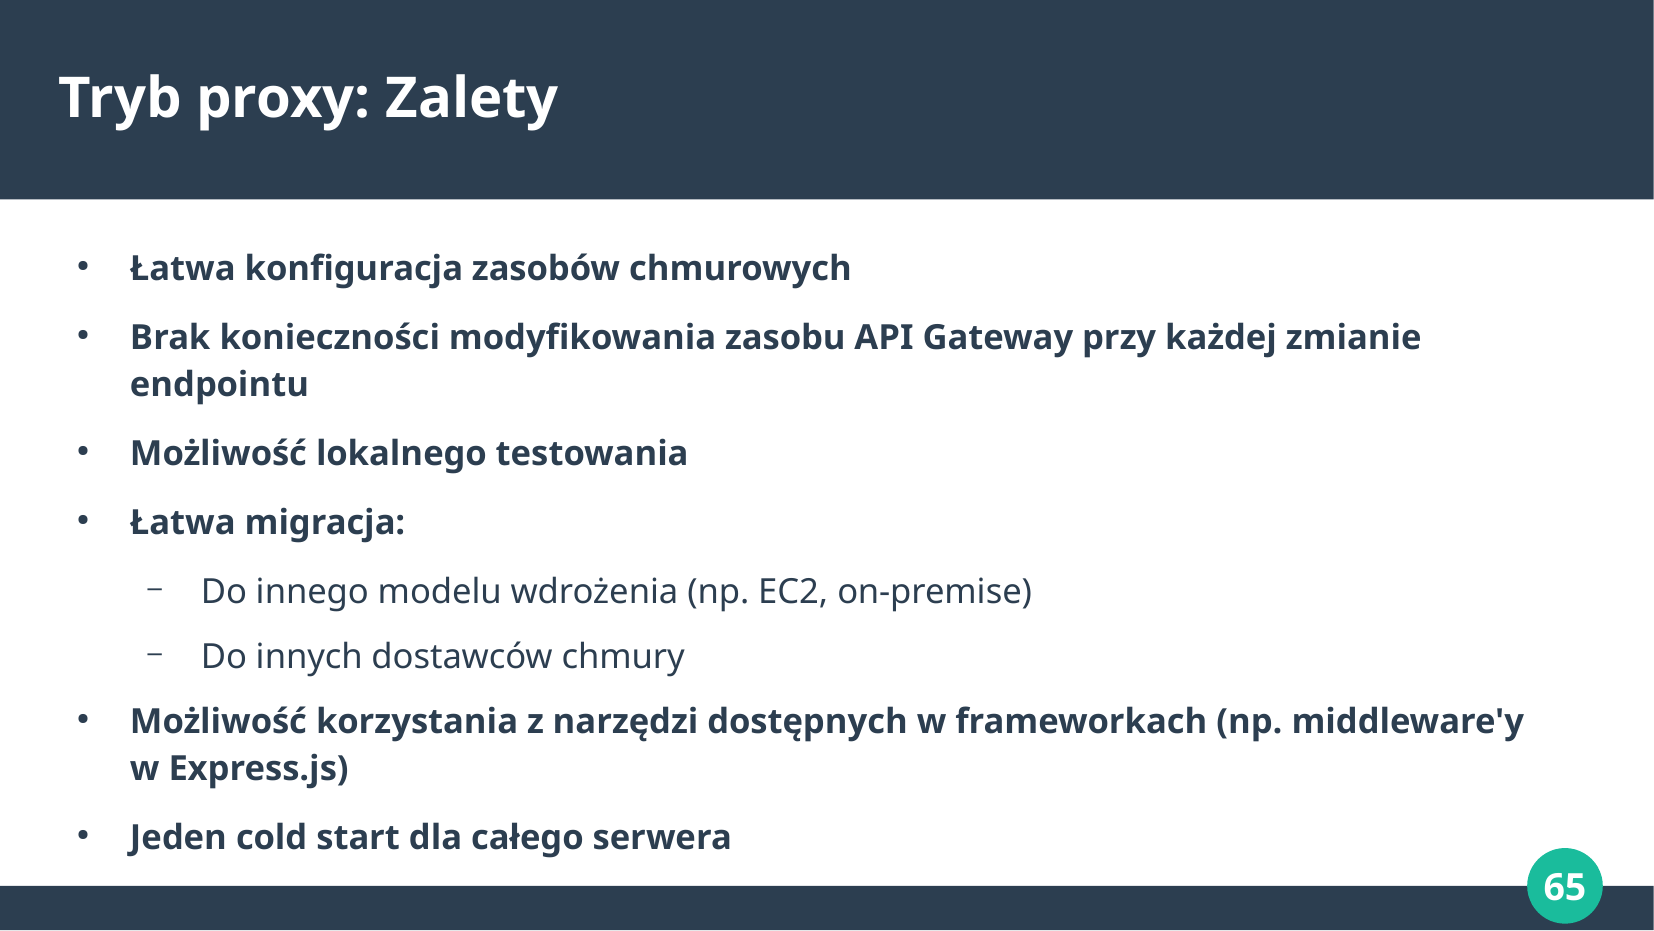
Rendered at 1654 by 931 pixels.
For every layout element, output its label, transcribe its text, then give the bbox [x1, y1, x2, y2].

title Tryb proxy: Zalety [59, 37, 1595, 156]
list Łatwa konfiguracja zasobów chmurowych Brak konieczności modyfikowania zasobu API Gateway przy każdej zmianie endpointu Możliwość lokalnego testowania Łatwa migracja: Do innego modelu wdrożenia (np. EC2, on-premise) Do innych dostawców chmury Możliwość korzystania z narzędzi dostępnych w frameworkach (np. middleware'y w Express.js) Jeden cold start dla całego serwera [59, 243, 1538, 864]
